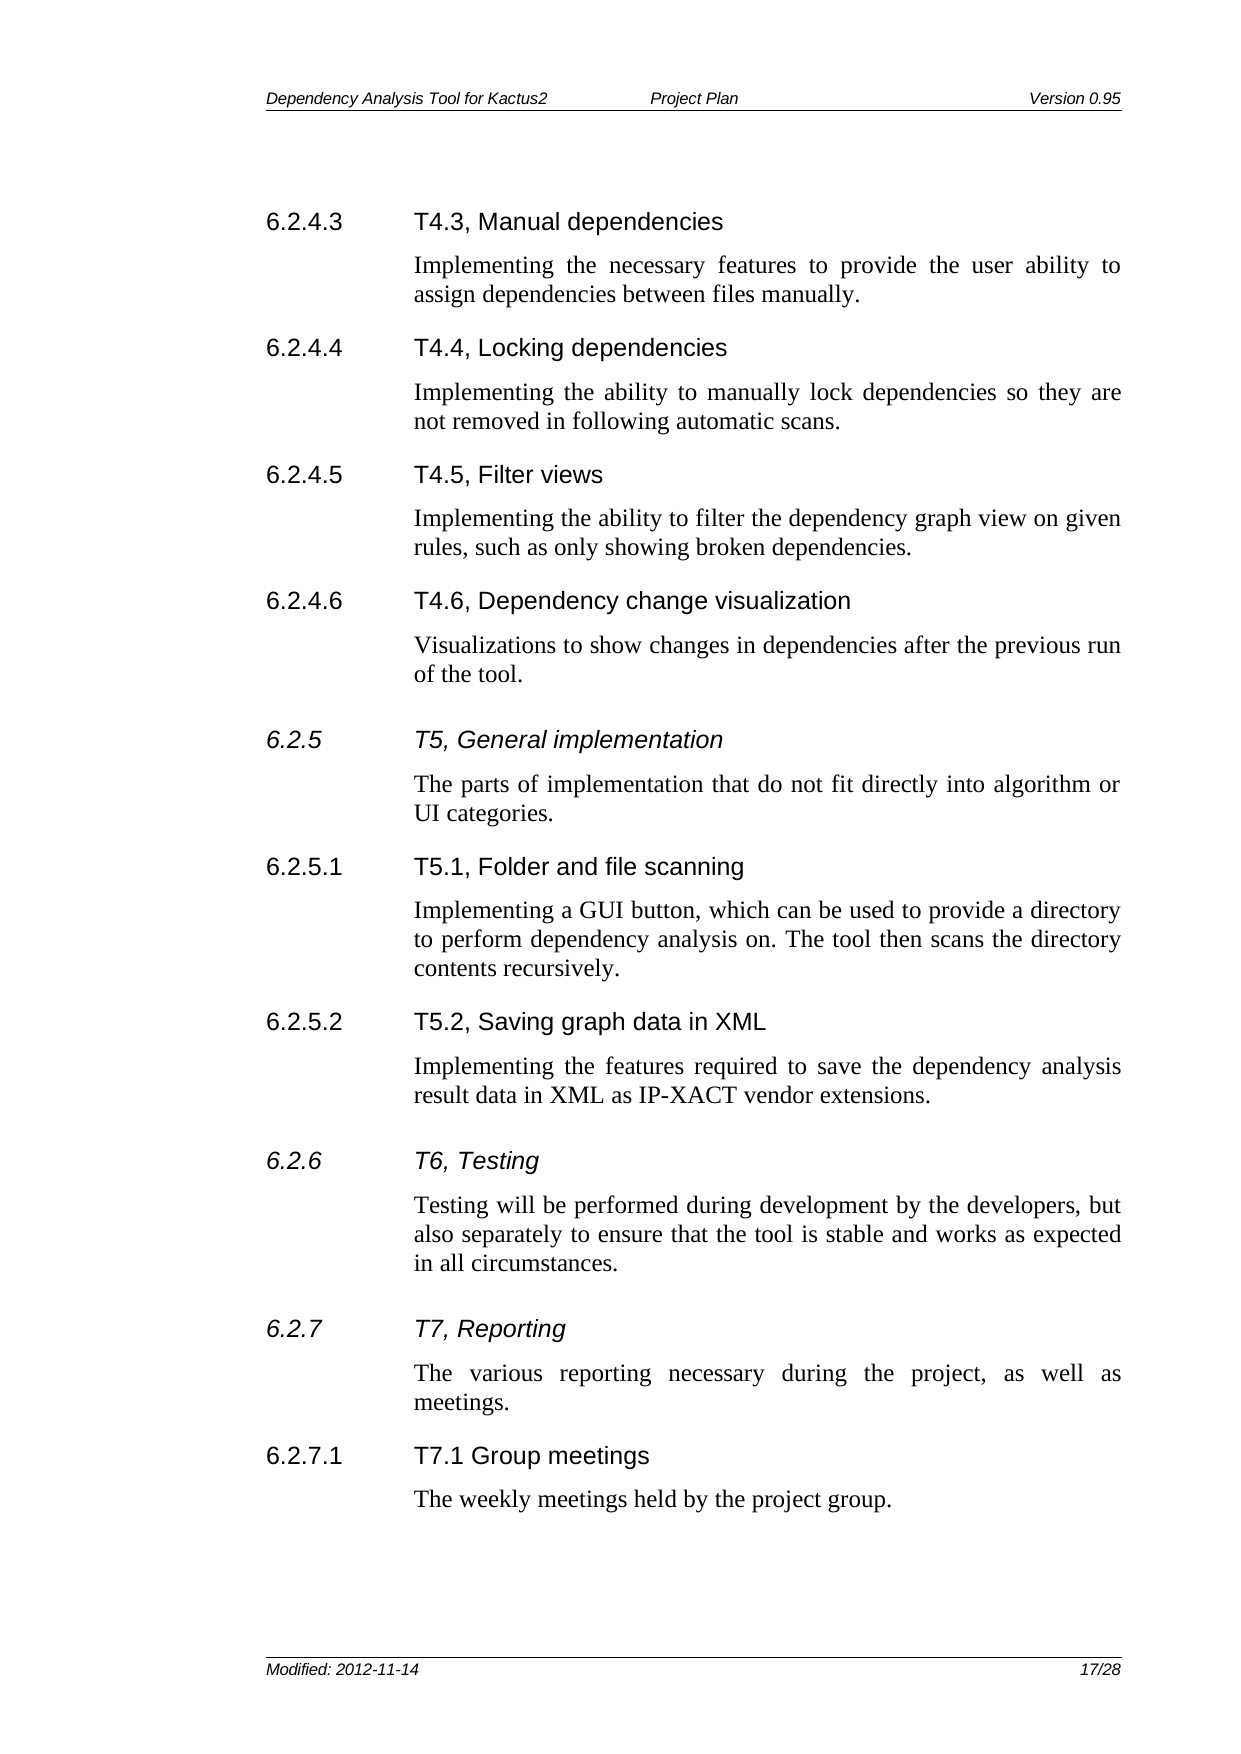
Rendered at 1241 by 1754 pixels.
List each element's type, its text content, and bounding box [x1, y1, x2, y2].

subtitle T4.5, Filter views [266, 460, 1122, 489]
text The parts of implementation that do not fit directly into algorithm or UI categories. [413, 769, 1122, 827]
subtitle T6, Testing [266, 1146, 1122, 1175]
text Visualizations to show changes in dependencies after the previous run of the tool. [413, 630, 1122, 688]
subtitle T5.1, Folder and file scanning [266, 852, 1122, 881]
subtitle T7, Reporting [266, 1314, 1122, 1343]
text Implementing the ability to manually lock dependencies so they are not removed in following automatic scans. [413, 377, 1122, 435]
subtitle T7.1 Group meetings [266, 1441, 1122, 1469]
subtitle T4.3, Manual dependencies [266, 207, 1122, 236]
text Testing will be performed during development by the developers, but also separately to ensure that the tool is stable and works as expected in all circumstances. [413, 1189, 1122, 1277]
text Implementing the features required to save the dependency analysis result data in XML as IP-XACT vendor extensions. [413, 1051, 1122, 1109]
subtitle T4.6, Dependency change visualization [266, 586, 1122, 615]
subtitle T5.2, Saving graph data in XML [266, 1007, 1122, 1036]
text The weekly meetings held by the project group. [413, 1484, 1122, 1513]
text The various reporting necessary during the project, as well as meetings. [413, 1358, 1122, 1416]
subtitle T5, General implementation [266, 725, 1122, 754]
subtitle T4.4, Locking dependencies [266, 333, 1122, 362]
text Implementing the ability to filter the dependency graph view on given rules, such as only showing broken dependencies. [413, 503, 1122, 561]
text Implementing a GUI button, which can be used to provide a directory to perform dependency analysis on. The tool then scans the directory contents recursively. [413, 895, 1122, 982]
text Implementing the necessary features to provide the user ability to assign dependencies between files manually. [413, 250, 1122, 308]
